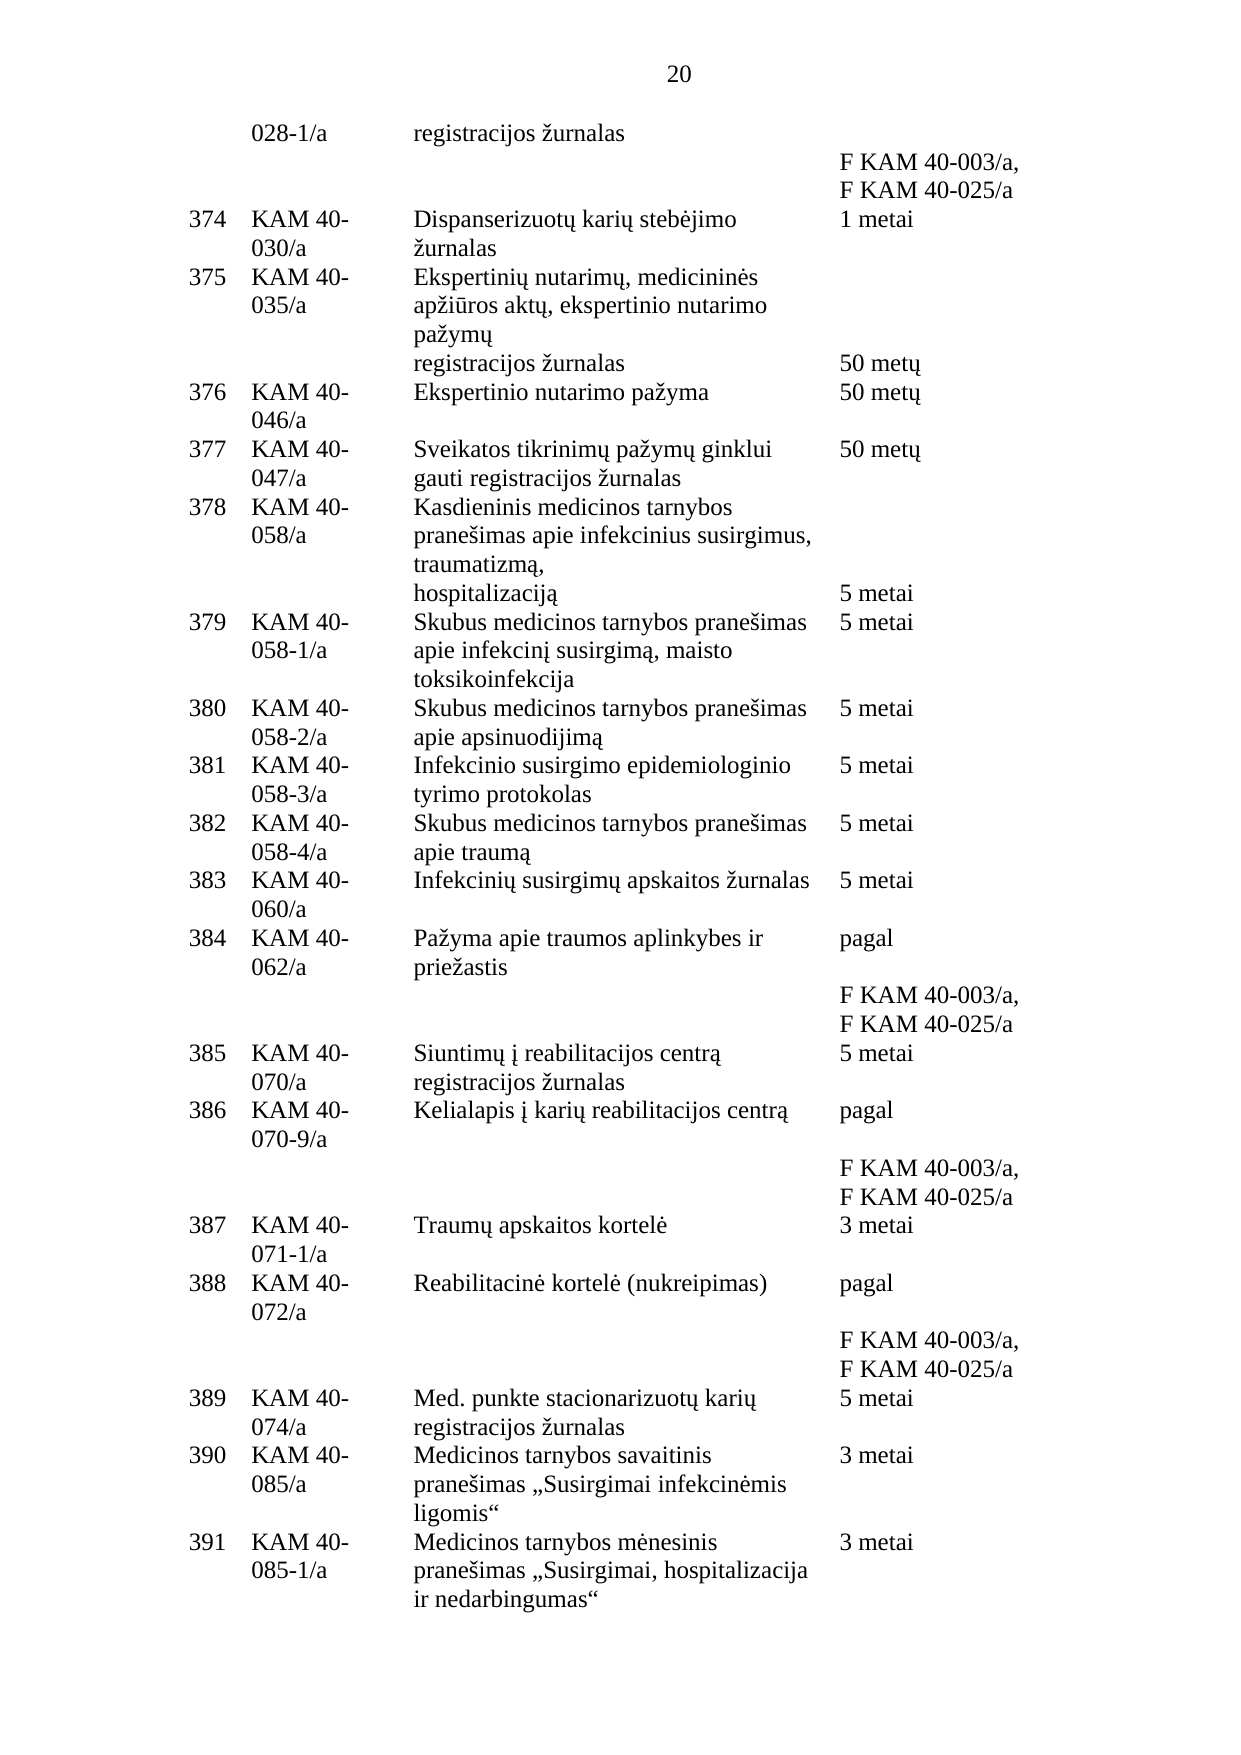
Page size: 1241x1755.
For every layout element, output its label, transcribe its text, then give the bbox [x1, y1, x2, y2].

table_cell pagal [828, 1096, 1031, 1153]
table_cell KAM 40-058/a [240, 492, 402, 578]
table_cell 5 metai [828, 751, 1031, 808]
table_cell KAM 40-085-1/a [240, 1527, 402, 1613]
table_cell 386 [177, 1096, 240, 1153]
table_cell 5 metai [828, 578, 1031, 607]
table_cell KAM 40-072/a [240, 1268, 402, 1326]
table_cell [402, 1153, 828, 1182]
table_cell [1176, 348, 1181, 377]
table_cell Sveikatos tikrinimų pažymų ginklui gauti registracijos žurnalas [402, 434, 828, 492]
table_cell 381 [177, 751, 240, 808]
table_cell [1176, 1182, 1181, 1211]
table_cell KAM 40-058-3/a [240, 751, 402, 808]
table_cell Siuntimų į reabilitacijos centrą registracijos žurnalas [402, 1038, 828, 1096]
table_cell 50 metų [828, 377, 1031, 434]
table_cell [402, 1009, 828, 1038]
table_cell KAM 40-085/a [240, 1441, 402, 1527]
table_cell [240, 1326, 402, 1354]
table_cell F KAM 40-025/a [828, 176, 1031, 204]
table_cell [402, 147, 828, 176]
table_cell 382 [177, 808, 240, 866]
table_cell [1031, 808, 1176, 866]
table_cell [177, 176, 240, 204]
table_cell F KAM 40-003/a, [828, 1153, 1031, 1182]
table_cell KAM 40-070/a [240, 1038, 402, 1096]
table_cell [240, 1009, 402, 1038]
table_cell [402, 1354, 828, 1383]
table_cell [1176, 578, 1181, 607]
table_cell 387 [177, 1211, 240, 1268]
table_cell Pažyma apie traumos aplinkybes ir priežastis [402, 923, 828, 981]
table_cell registracijos žurnalas [402, 118, 828, 147]
table_cell [1031, 981, 1176, 1009]
table_cell 378 [177, 492, 240, 578]
table_cell 3 metai [828, 1527, 1031, 1613]
table_cell Traumų apskaitos kortelė [402, 1211, 828, 1268]
table_cell KAM 40-035/a [240, 262, 402, 348]
table_cell [1031, 607, 1176, 693]
table_cell [1176, 1153, 1181, 1182]
table_cell 5 metai [828, 693, 1031, 751]
table_cell KAM 40-058-4/a [240, 808, 402, 866]
table_cell [177, 1153, 240, 1182]
table_cell Dispanserizuotų karių stebėjimo žurnalas [402, 204, 828, 262]
table_cell [177, 578, 240, 607]
table_cell 383 [177, 866, 240, 923]
table_cell Ekspertinio nutarimo pažyma [402, 377, 828, 434]
table_cell 389 [177, 1383, 240, 1441]
table_cell [402, 1326, 828, 1354]
table_cell 5 metai [828, 1038, 1031, 1096]
table_cell 377 [177, 434, 240, 492]
table_cell F KAM 40-003/a, [828, 1326, 1031, 1354]
table_cell 390 [177, 1441, 240, 1527]
table_cell Medicinos tarnybos mėnesinis pranešimas „Susirgimai, hospitalizacija ir nedarbingumas“ [402, 1527, 828, 1613]
table_cell [402, 981, 828, 1009]
table_cell [1031, 118, 1176, 147]
table_cell [177, 981, 240, 1009]
table_cell [1031, 204, 1176, 262]
table_cell [1031, 1153, 1176, 1182]
table_cell [1176, 204, 1181, 262]
table_cell Medicinos tarnybos savaitinis pranešimas „Susirgimai infekcinėmis ligomis“ [402, 1441, 828, 1527]
table_cell 385 [177, 1038, 240, 1096]
table_cell [177, 348, 240, 377]
table_cell [1176, 176, 1181, 204]
table_cell [1031, 434, 1176, 492]
table_cell KAM 40-047/a [240, 434, 402, 492]
table_cell [1176, 1009, 1181, 1038]
table_cell [240, 147, 402, 176]
table_cell KAM 40-062/a [240, 923, 402, 981]
table_cell pagal [828, 923, 1031, 981]
table_cell 5 metai [828, 607, 1031, 693]
table_cell [828, 118, 1031, 147]
table_cell [1031, 147, 1176, 176]
table_cell [1031, 1268, 1176, 1326]
table_cell [1176, 1441, 1181, 1527]
table_cell [1031, 1527, 1176, 1613]
table_cell KAM 40-070-9/a [240, 1096, 402, 1153]
table_cell 391 [177, 1527, 240, 1613]
table_cell Ekspertinių nutarimų, medicininės apžiūros aktų, ekspertinio nutarimo pažymų [402, 262, 828, 348]
table_cell [1176, 492, 1181, 578]
table_cell [402, 176, 828, 204]
table_cell [1176, 1383, 1181, 1441]
table_cell 5 metai [828, 866, 1031, 923]
table_cell [177, 1326, 240, 1354]
table_cell [1031, 1354, 1176, 1383]
table_cell [402, 1182, 828, 1211]
table_cell Kelialapis į karių reabilitacijos centrą [402, 1096, 828, 1153]
table_cell [828, 262, 1031, 348]
table_cell KAM 40-074/a [240, 1383, 402, 1441]
table_cell 028-1/a [240, 118, 402, 147]
table_cell F KAM 40-025/a [828, 1009, 1031, 1038]
table_cell [177, 118, 240, 147]
table_cell [1176, 1326, 1181, 1354]
table_cell [1176, 262, 1181, 348]
table_cell [1031, 262, 1176, 348]
table_cell [1031, 1009, 1176, 1038]
table_cell 5 metai [828, 1383, 1031, 1441]
table_cell [1031, 751, 1176, 808]
table_cell 3 metai [828, 1211, 1031, 1268]
table_cell [1176, 377, 1181, 434]
table_cell [1176, 1096, 1181, 1153]
table_cell 384 [177, 923, 240, 981]
table_cell [240, 348, 402, 377]
table_cell 379 [177, 607, 240, 693]
table_cell 388 [177, 1268, 240, 1326]
table_cell [1031, 1038, 1176, 1096]
table_cell [1031, 1383, 1176, 1441]
table_cell [1176, 1354, 1181, 1383]
table_cell [177, 147, 240, 176]
table_cell [1176, 1527, 1181, 1613]
table_cell 376 [177, 377, 240, 434]
table_cell [1176, 693, 1181, 751]
table_cell [240, 578, 402, 607]
table_cell [240, 1354, 402, 1383]
table_cell [1176, 1211, 1181, 1268]
table_cell Skubus medicinos tarnybos pranešimas apie apsinuodijimą [402, 693, 828, 751]
table_cell 374 [177, 204, 240, 262]
table_cell [177, 1009, 240, 1038]
table_cell [240, 1153, 402, 1182]
table_cell [1176, 751, 1181, 808]
table_cell Skubus medicinos tarnybos pranešimas apie traumą [402, 808, 828, 866]
table_cell [1031, 1096, 1176, 1153]
table_cell [1176, 434, 1181, 492]
table_cell F KAM 40-003/a, [828, 981, 1031, 1009]
table_cell [240, 176, 402, 204]
table_cell pagal [828, 1268, 1031, 1326]
table_cell F KAM 40-025/a [828, 1182, 1031, 1211]
table_cell [240, 1182, 402, 1211]
table_cell [1031, 377, 1176, 434]
table_cell [1031, 176, 1176, 204]
table_cell [177, 1354, 240, 1383]
table_cell [1176, 1038, 1181, 1096]
table_cell registracijos žurnalas [402, 348, 828, 377]
table_cell KAM 40-060/a [240, 866, 402, 923]
table_cell 1 metai [828, 204, 1031, 262]
table_cell 3 metai [828, 1441, 1031, 1527]
table_cell KAM 40-030/a [240, 204, 402, 262]
table_cell [1031, 1182, 1176, 1211]
table_cell 5 metai [828, 808, 1031, 866]
table_cell [1176, 1268, 1181, 1326]
table_cell 50 metų [828, 434, 1031, 492]
table_cell [1031, 693, 1176, 751]
table_cell [1031, 1211, 1176, 1268]
table_cell [1031, 923, 1176, 981]
table_cell [1176, 866, 1181, 923]
table_cell [1176, 981, 1181, 1009]
table_cell hospitalizaciją [402, 578, 828, 607]
table_cell [1031, 578, 1176, 607]
table_cell [1176, 923, 1181, 981]
table_cell Skubus medicinos tarnybos pranešimas apie infekcinį susirgimą, maisto toksikoinfekcija [402, 607, 828, 693]
table_cell 375 [177, 262, 240, 348]
table_cell 380 [177, 693, 240, 751]
table_cell [177, 1182, 240, 1211]
table_cell Infekcinių susirgimų apskaitos žurnalas [402, 866, 828, 923]
table_cell [1176, 607, 1181, 693]
table_cell [1031, 348, 1176, 377]
table_cell [1031, 866, 1176, 923]
table_cell F KAM 40-003/a, [828, 147, 1031, 176]
table_cell [1176, 808, 1181, 866]
table_cell [1176, 147, 1181, 176]
table_cell Kasdieninis medicinos tarnybos pranešimas apie infekcinius susirgimus, traumatizmą, [402, 492, 828, 578]
table_cell KAM 40-058-1/a [240, 607, 402, 693]
table_cell 50 metų [828, 348, 1031, 377]
table_cell [1176, 118, 1181, 147]
table_cell KAM 40-058-2/a [240, 693, 402, 751]
table_cell F KAM 40-025/a [828, 1354, 1031, 1383]
table_cell Infekcinio susirgimo epidemiologinio tyrimo protokolas [402, 751, 828, 808]
table_cell [828, 492, 1031, 578]
table_cell [1031, 1326, 1176, 1354]
table_cell KAM 40-071-1/a [240, 1211, 402, 1268]
table_cell Reabilitacinė kortelė (nukreipimas) [402, 1268, 828, 1326]
table_cell [240, 981, 402, 1009]
table_cell Med. punkte stacionarizuotų karių registracijos žurnalas [402, 1383, 828, 1441]
table_cell KAM 40-046/a [240, 377, 402, 434]
table_cell [1031, 492, 1176, 578]
table_cell [1031, 1441, 1176, 1527]
